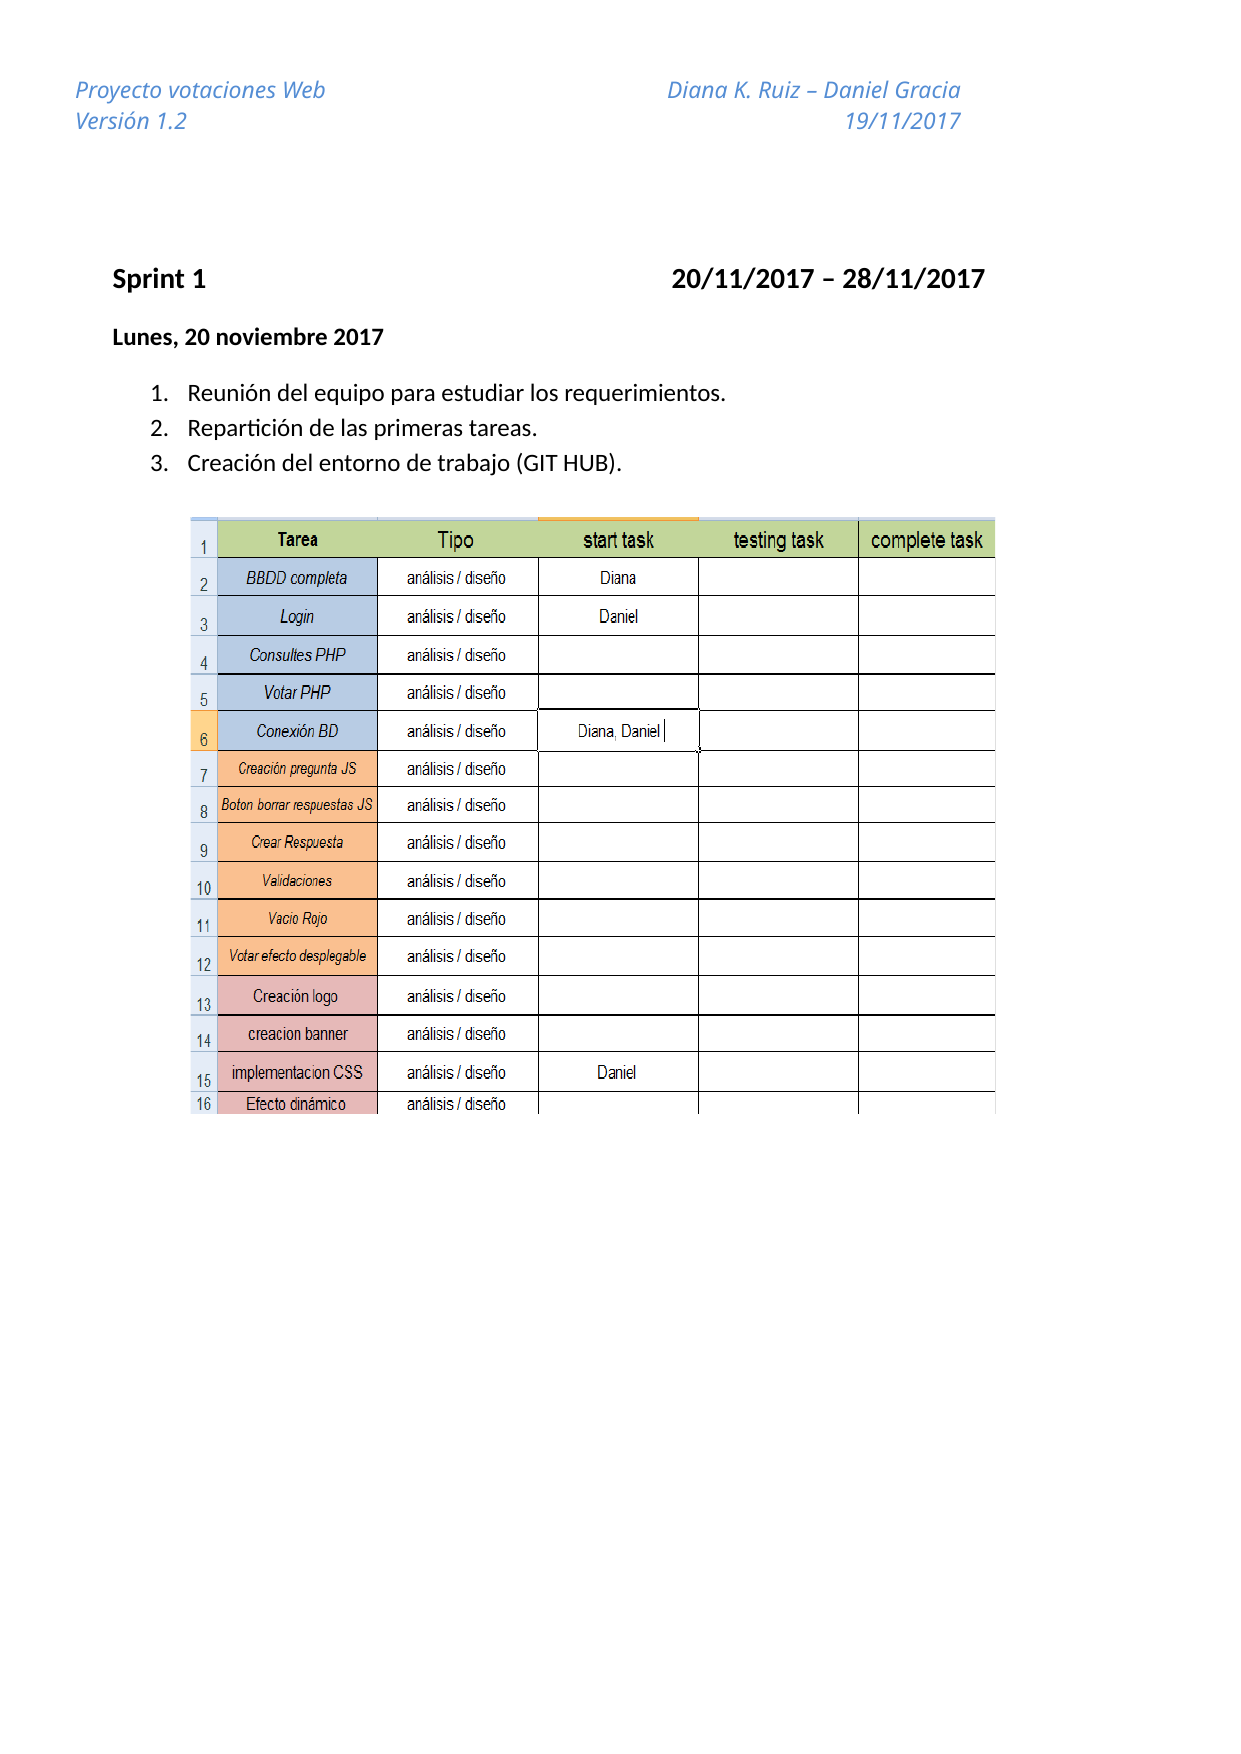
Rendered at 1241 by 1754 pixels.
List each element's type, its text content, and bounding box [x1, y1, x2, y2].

list Creación del entorno de trabajo (GIT HUB). [150, 447, 1165, 478]
text Lunes, 20 noviembre 2017 [112, 322, 1165, 352]
list Repartición de las primeras tareas. [150, 412, 1165, 443]
list Reunión del equipo para estudiar los requerimientos. [150, 377, 1165, 408]
text Sprint 1 20/11/2017 – 28/11/2017 [112, 260, 1165, 295]
